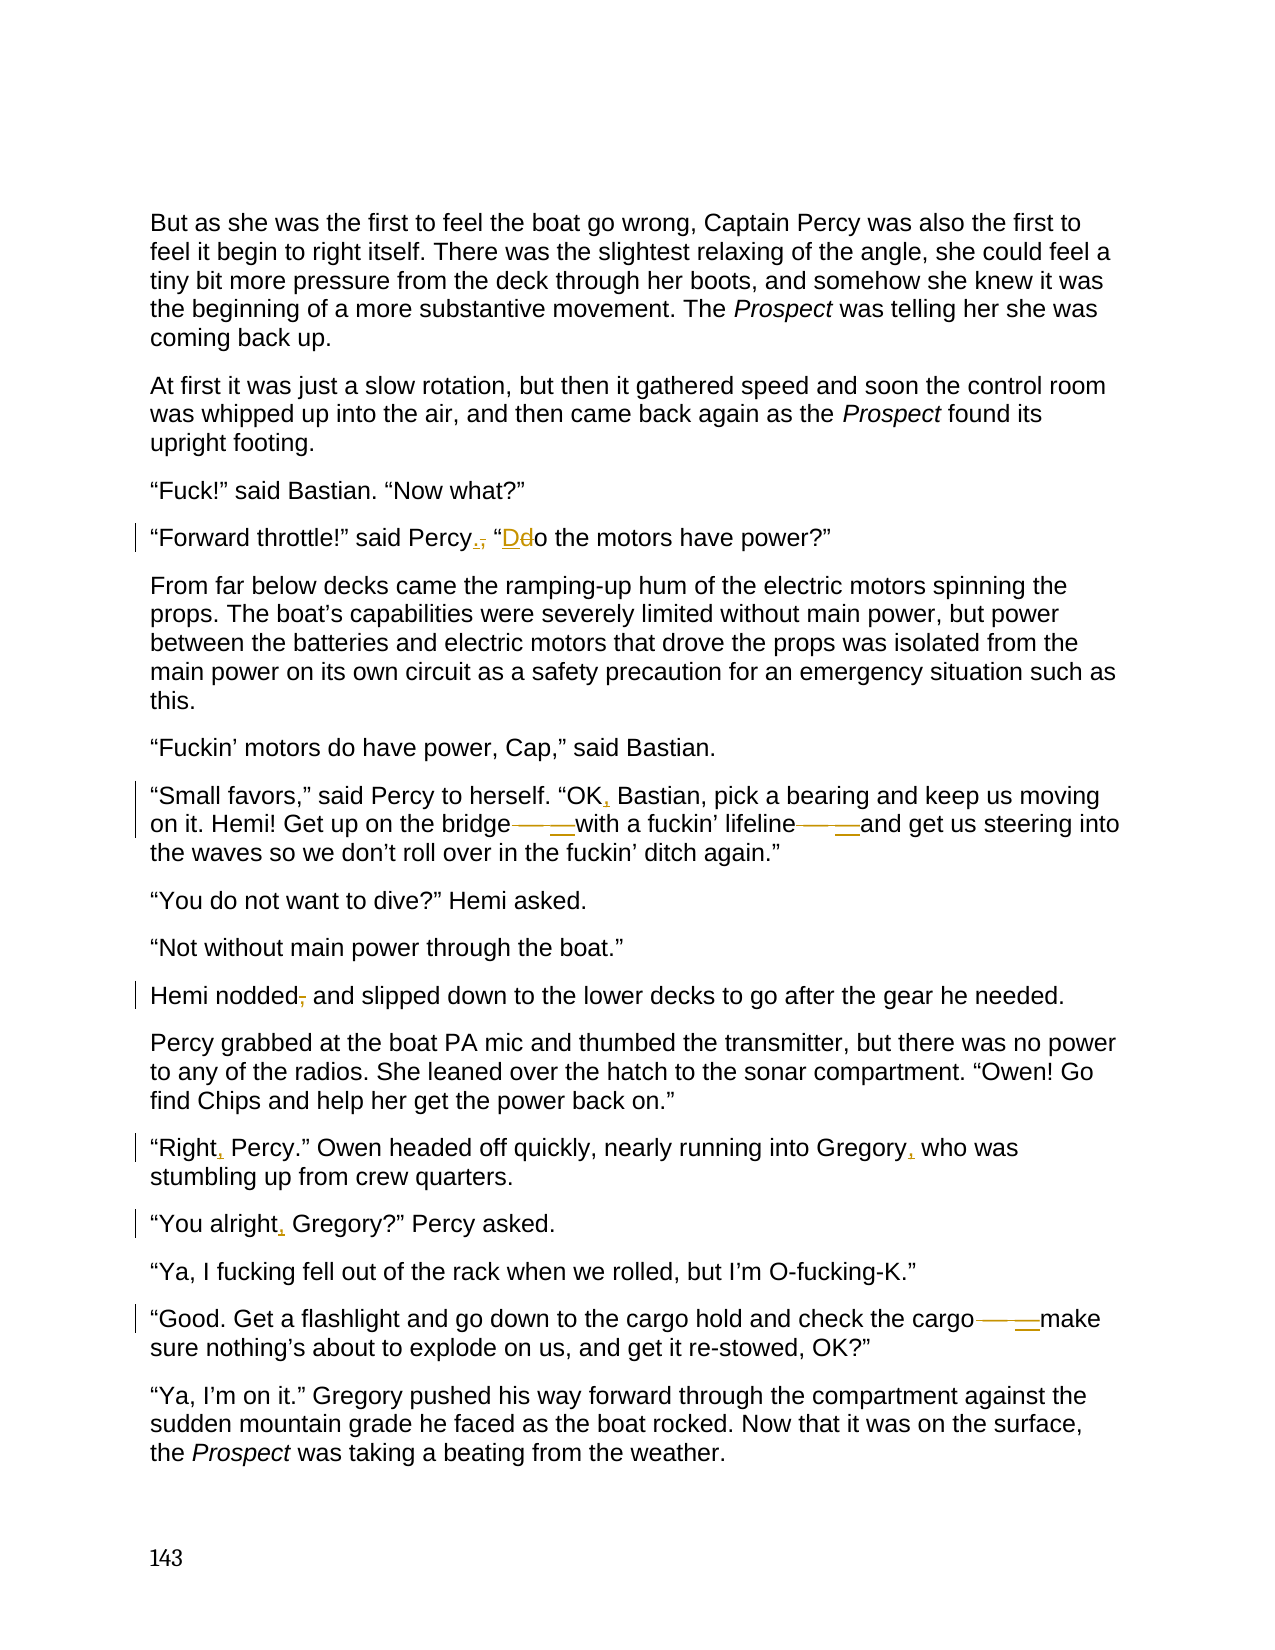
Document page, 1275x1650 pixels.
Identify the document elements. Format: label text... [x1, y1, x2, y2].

text Hemi nodded and slipped down to the lower decks to go after the gear he needed. [150, 981, 1125, 1009]
text From far below decks came the ramping-up hum of the electric motors spinning the props. The boat’s capabilities were severely limited without main power, but power between the batteries and electric motors that drove the props was isolated from the main power on its own circuit as a safety precaution for an emergency situation such as this. [150, 571, 1125, 714]
text “Fuck!” said Bastian. “Now what?” [150, 476, 1125, 504]
text “Not without main power through the boat.” [150, 933, 1125, 962]
text “Fuckin’ motors do have power, Cap,” said Bastian. [150, 733, 1125, 762]
text “Forward throttle!” said Percy. “Do the motors have power?” [150, 523, 1125, 552]
text “Small favors,” said Percy to herself. “OK, Bastian, pick a bearing and keep us moving on it. Hemi! Get up on the bridge—with a fuckin’ lifeline—and get us steering into the waves so we don’t roll over in the fuckin’ ditch again.” [150, 781, 1125, 867]
text “You alright, Gregory?” Percy asked. [150, 1209, 1125, 1238]
text “Right, Percy.” Owen headed off quickly, nearly running into Gregory, who was stumbling up from crew quarters. [150, 1133, 1125, 1191]
text “Ya, I fucking fell out of the rack when we rolled, but I’m O-fucking-K.” [150, 1257, 1125, 1286]
text “Good. Get a flashlight and go down to the cargo hold and check the cargo—make sure nothing’s about to explode on us, and get it re-stowed, OK?” [150, 1304, 1125, 1362]
text “You do not want to dive?” Hemi asked. [150, 886, 1125, 914]
text But as she was the first to feel the boat go wrong, Captain Percy was also the first to feel it begin to right itself. There was the slightest relaxing of the angle, she could feel a tiny bit more pressure from the deck through her boots, and somehow she knew it was the beginning of a more substantive movement. The Prospect was telling her she was coming back up. [150, 208, 1125, 352]
text “Ya, I’m on it.” Gregory pushed his way forward through the compartment against the sudden mountain grade he faced as the boat rocked. Now that it was on the surface, the Prospect was taking a beating from the weather. [150, 1381, 1125, 1467]
text At first it was just a slow rotation, but then it gathered speed and soon the control room was whipped up into the air, and then came back again as the Prospect found its upright footing. [150, 371, 1125, 457]
text Percy grabbed at the boat PA mic and thumbed the transmitter, but there was no power to any of the radios. She leaned over the hatch to the sonar compartment. “Owen! Go find Chips and help her get the power back on.” [150, 1028, 1125, 1114]
